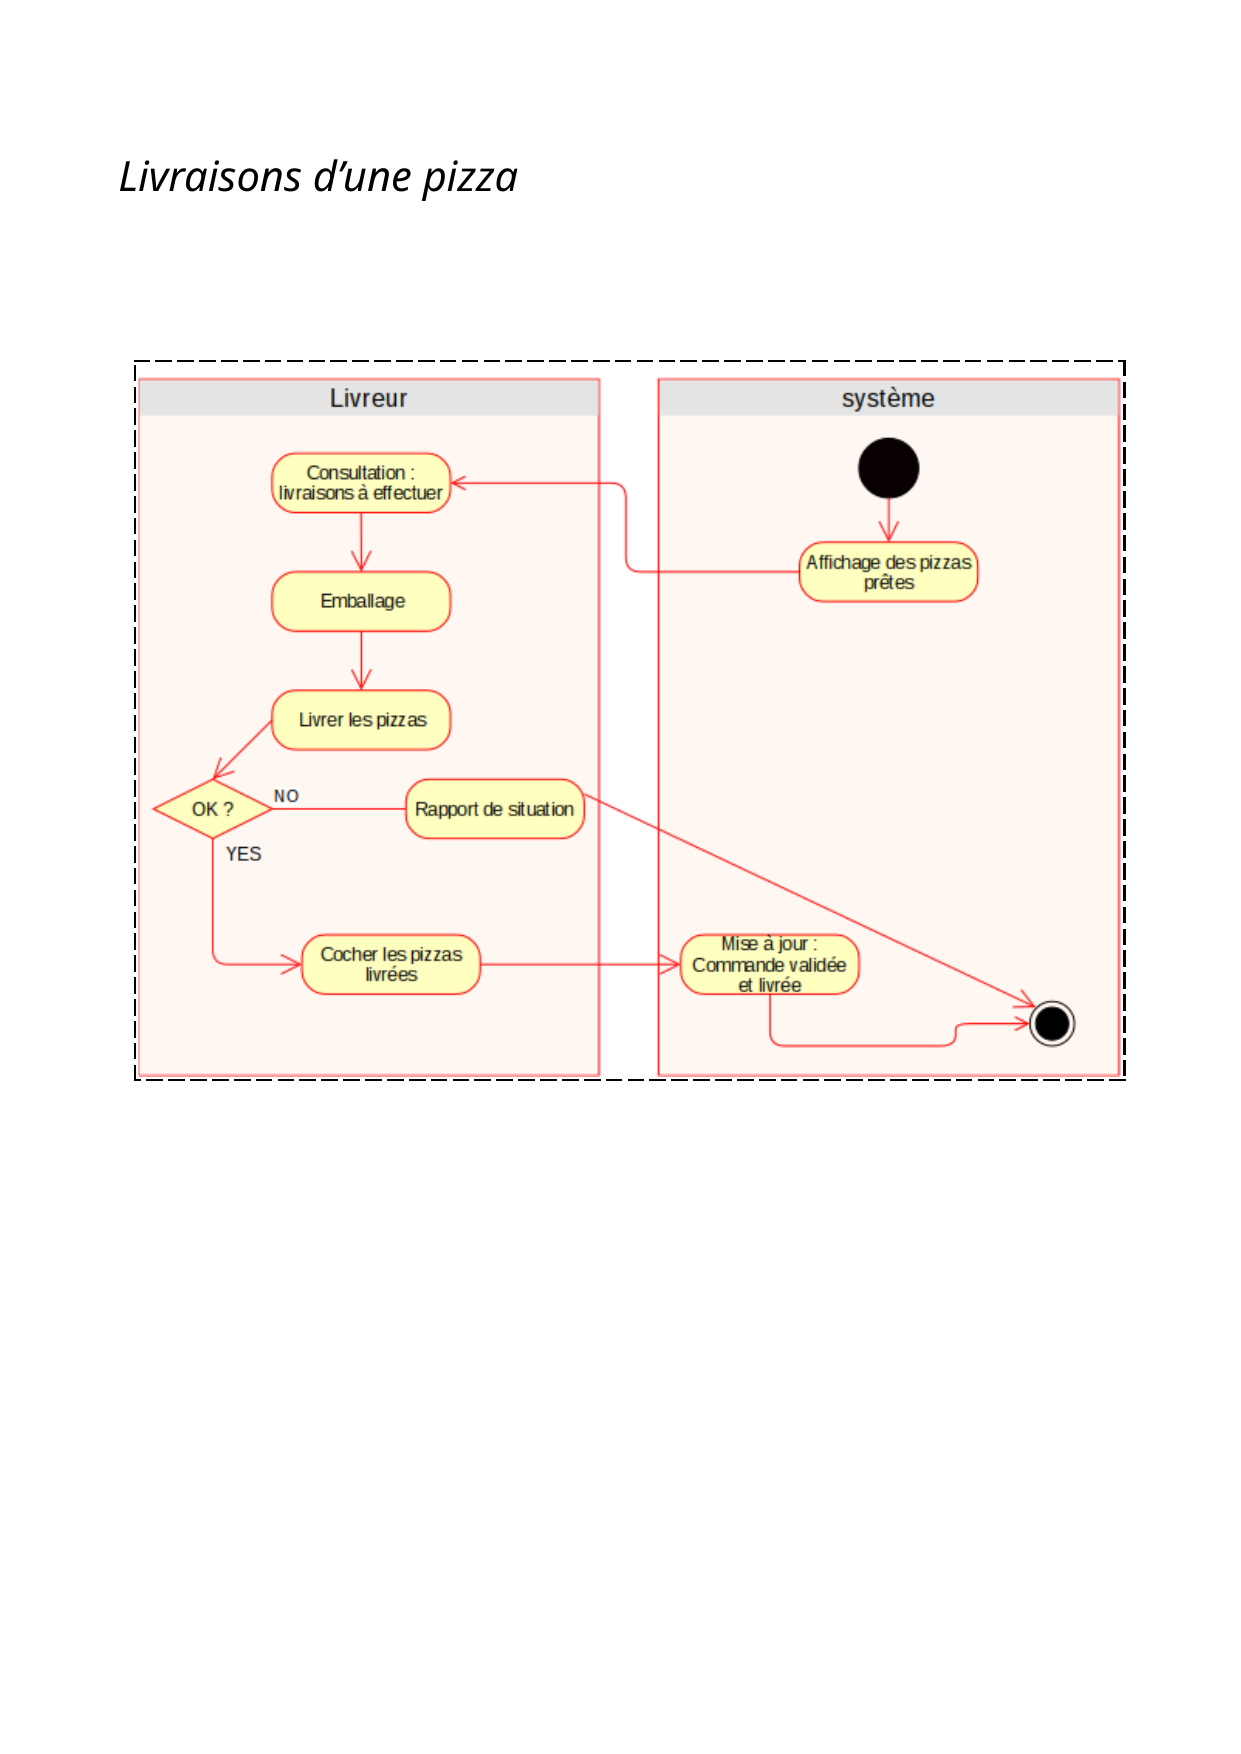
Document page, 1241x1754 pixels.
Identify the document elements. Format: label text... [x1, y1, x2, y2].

text Livraisons d’une pizza [118, 147, 1122, 204]
picture [138, 364, 1121, 1077]
